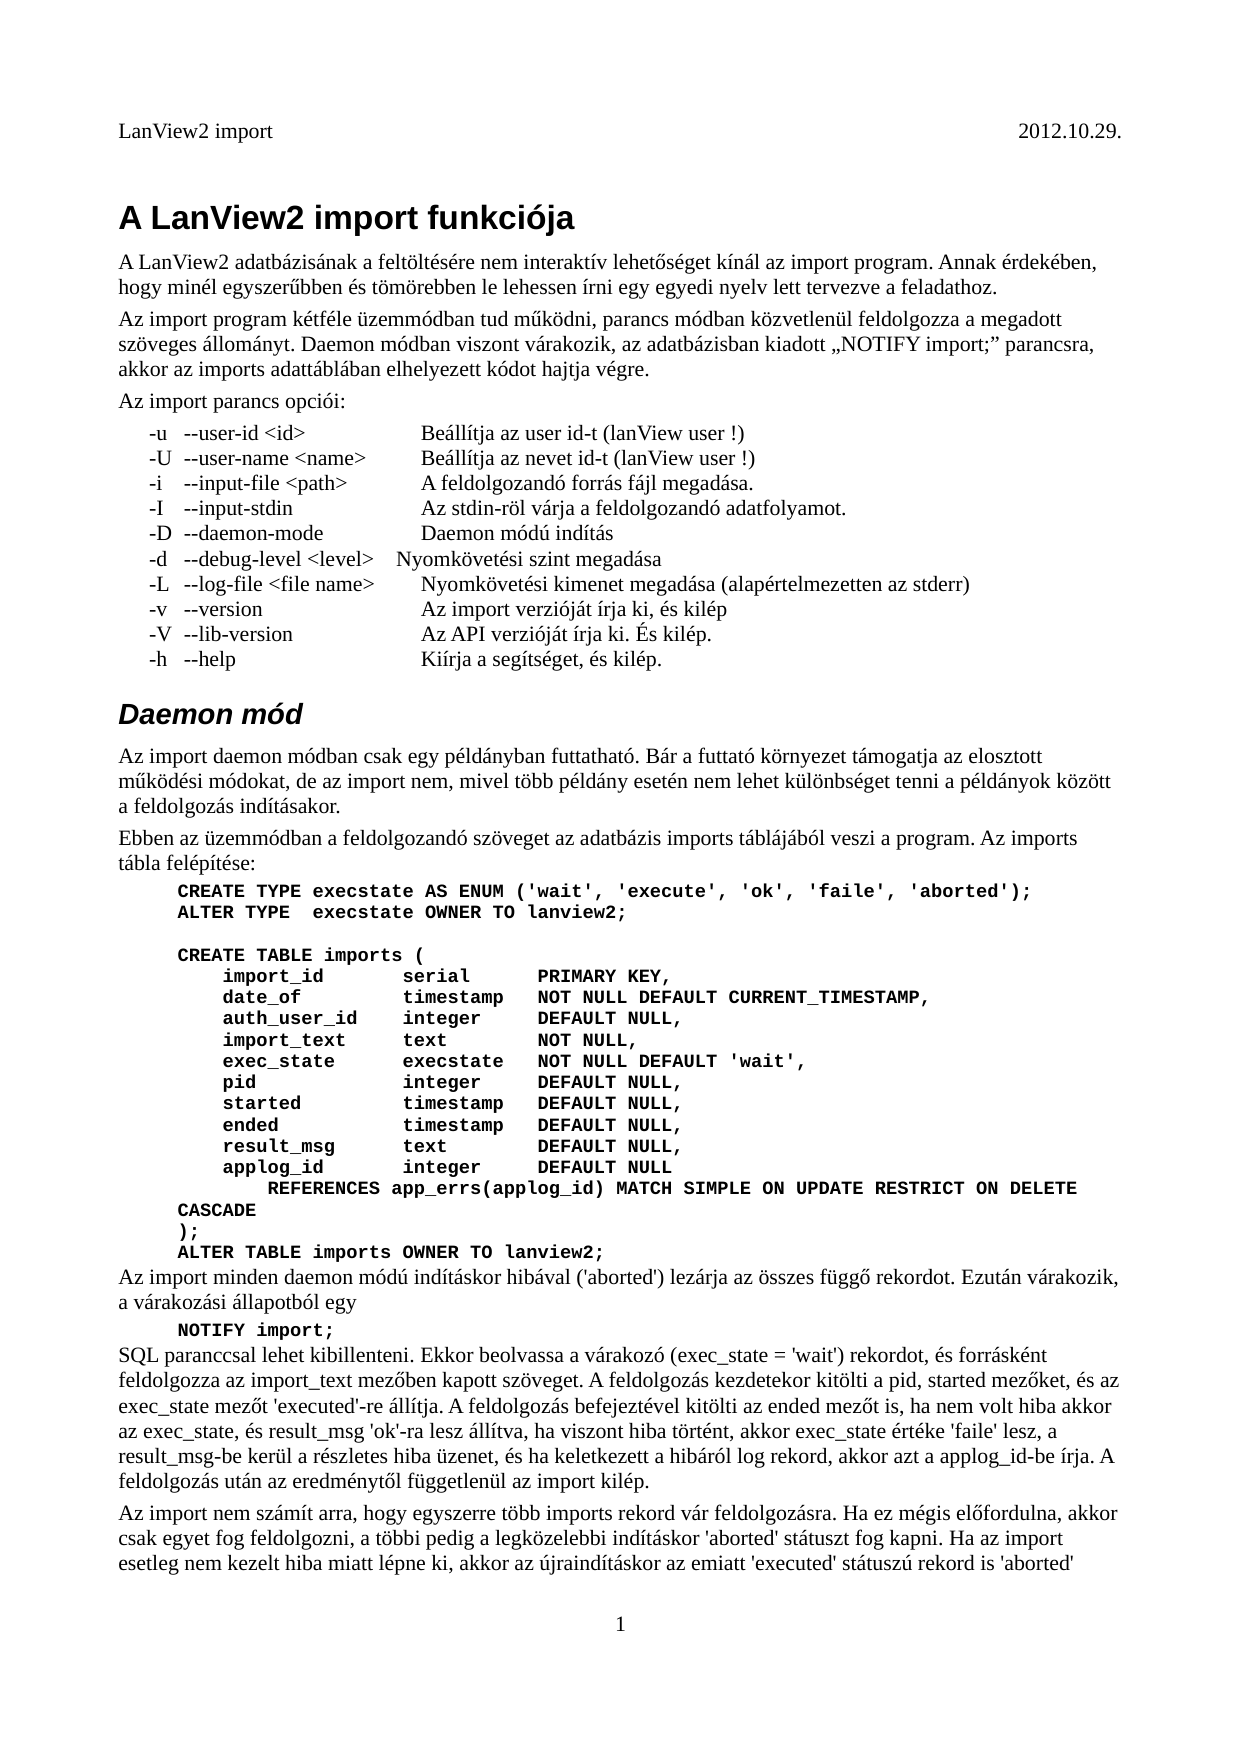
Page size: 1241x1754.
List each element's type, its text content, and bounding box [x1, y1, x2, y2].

text date_of timestamp NOT NULL DEFAULT CURRENT_TIMESTAMP, [177, 988, 1122, 1009]
text exec_state execstate NOT NULL DEFAULT 'wait', [177, 1052, 1122, 1073]
text -i --input-file <path> A feldolgozandó forrás fájl megadása. [149, 470, 1122, 495]
text -U --user-name <name> Beállítja az nevet id-t (lanView user !) [149, 445, 1122, 470]
text CREATE TABLE imports ( [177, 945, 1122, 967]
text CREATE TYPE execstate AS ENUM ('wait', 'execute', 'ok', 'faile', 'aborted'); [177, 882, 1122, 903]
text ended timestamp DEFAULT NULL, [177, 1115, 1122, 1137]
text ALTER TABLE imports OWNER TO lanview2; [177, 1243, 1122, 1264]
subtitle A LanView2 import funkciója [118, 198, 1122, 236]
text -v --version Az import verzióját írja ki, és kilép [149, 596, 1122, 621]
text SQL paranccsal lehet kibillenteni. Ekkor beolvassa a várakozó (exec_state = 'wait') rekordot, és forrásként feldolgozza az import_text mezőben kapott szöveget. A feldolgozás kezdetekor kitölti a pid, started mezőket, és az exec_state mezőt 'executed'-re állítja. A feldolgozás befejeztével kitölti az ended mezőt is, ha nem volt hiba akkor az exec_state, és result_msg 'ok'-ra lesz állítva, ha viszont hiba történt, akkor exec_state értéke 'faile' lesz, a result_msg-be kerül a részletes hiba üzenet, és ha keletkezett a hibáról log rekord, akkor azt a applog_id-be írja. A feldolgozás után az eredménytől függetlenül az import kilép. [118, 1342, 1122, 1493]
text -d --debug-level <level> Nyomkövetési szint megadása [149, 546, 1122, 571]
text -h --help Kiírja a segítséget, és kilép. [149, 646, 1122, 672]
text NOTIFY import; [177, 1321, 1122, 1342]
text -V --lib-version Az API verzióját írja ki. És kilép. [149, 621, 1122, 646]
text result_msg text DEFAULT NULL, [177, 1137, 1122, 1158]
text auth_user_id integer DEFAULT NULL, [177, 1009, 1122, 1030]
text Az import minden daemon módú indításkor hibával ('aborted') lezárja az összes függő rekordot. Ezután várakozik, a várakozási állapotból egy [118, 1264, 1122, 1314]
text -u --user-id <id> Beállítja az user id-t (lanView user !) [149, 419, 1122, 445]
text Az import parancs opciói: [118, 388, 1122, 413]
text applog_id integer DEFAULT NULL [177, 1158, 1122, 1179]
text Az import nem számít arra, hogy egyszerre több imports rekord vár feldolgozásra. Ha ez mégis előfordulna, akkor csak egyet fog feldolgozni, a többi pedig a legközelebbi indításkor 'aborted' státuszt fog kapni. Ha az import esetleg nem kezelt hiba miatt lépne ki, akkor az újraindításkor az emiatt 'executed' státuszú rekord is 'aborted' [118, 1500, 1122, 1576]
text -D --daemon-mode Daemon módú indítás [149, 520, 1122, 546]
text Az import program kétféle üzemmódban tud működni, parancs módban közvetlenül feldolgozza a megadott szöveges állományt. Daemon módban viszont várakozik, az adatbázisban kiadott „NOTIFY import;” parancsra, akkor az imports adattáblában elhelyezett kódot hajtja végre. [118, 306, 1122, 381]
text ALTER TYPE execstate OWNER TO lanview2; [177, 903, 1122, 924]
text import_id serial PRIMARY KEY, [177, 967, 1122, 988]
text Ebben az üzemmódban a feldolgozandó szöveget az adatbázis imports táblájából veszi a program. Az imports tábla felépítése: [118, 825, 1122, 875]
text REFERENCES app_errs(applog_id) MATCH SIMPLE ON UPDATE RESTRICT ON DELETE CASCADE [177, 1179, 1122, 1222]
subtitle Daemon mód [118, 697, 1122, 730]
text Az import daemon módban csak egy példányban futtatható. Bár a futtató környezet támogatja az elosztott működési módokat, de az import nem, mivel több példány esetén nem lehet különbséget tenni a példányok között a feldolgozás indításakor. [118, 743, 1122, 818]
text started timestamp DEFAULT NULL, [177, 1094, 1122, 1115]
text import_text text NOT NULL, [177, 1030, 1122, 1052]
text -L --log-file <file name> Nyomkövetési kimenet megadása (alapértelmezetten az stderr) [149, 571, 1122, 596]
text -I --input-stdin Az stdin-röl várja a feldolgozandó adatfolyamot. [149, 495, 1122, 520]
text pid integer DEFAULT NULL, [177, 1073, 1122, 1094]
text ); [177, 1222, 1122, 1243]
text A LanView2 adatbázisának a feltöltésére nem interaktív lehetőséget kínál az import program. Annak érdekében, hogy minél egyszerűbben és tömörebben le lehessen írni egy egyedi nyelv lett tervezve a feladathoz. [118, 249, 1122, 299]
